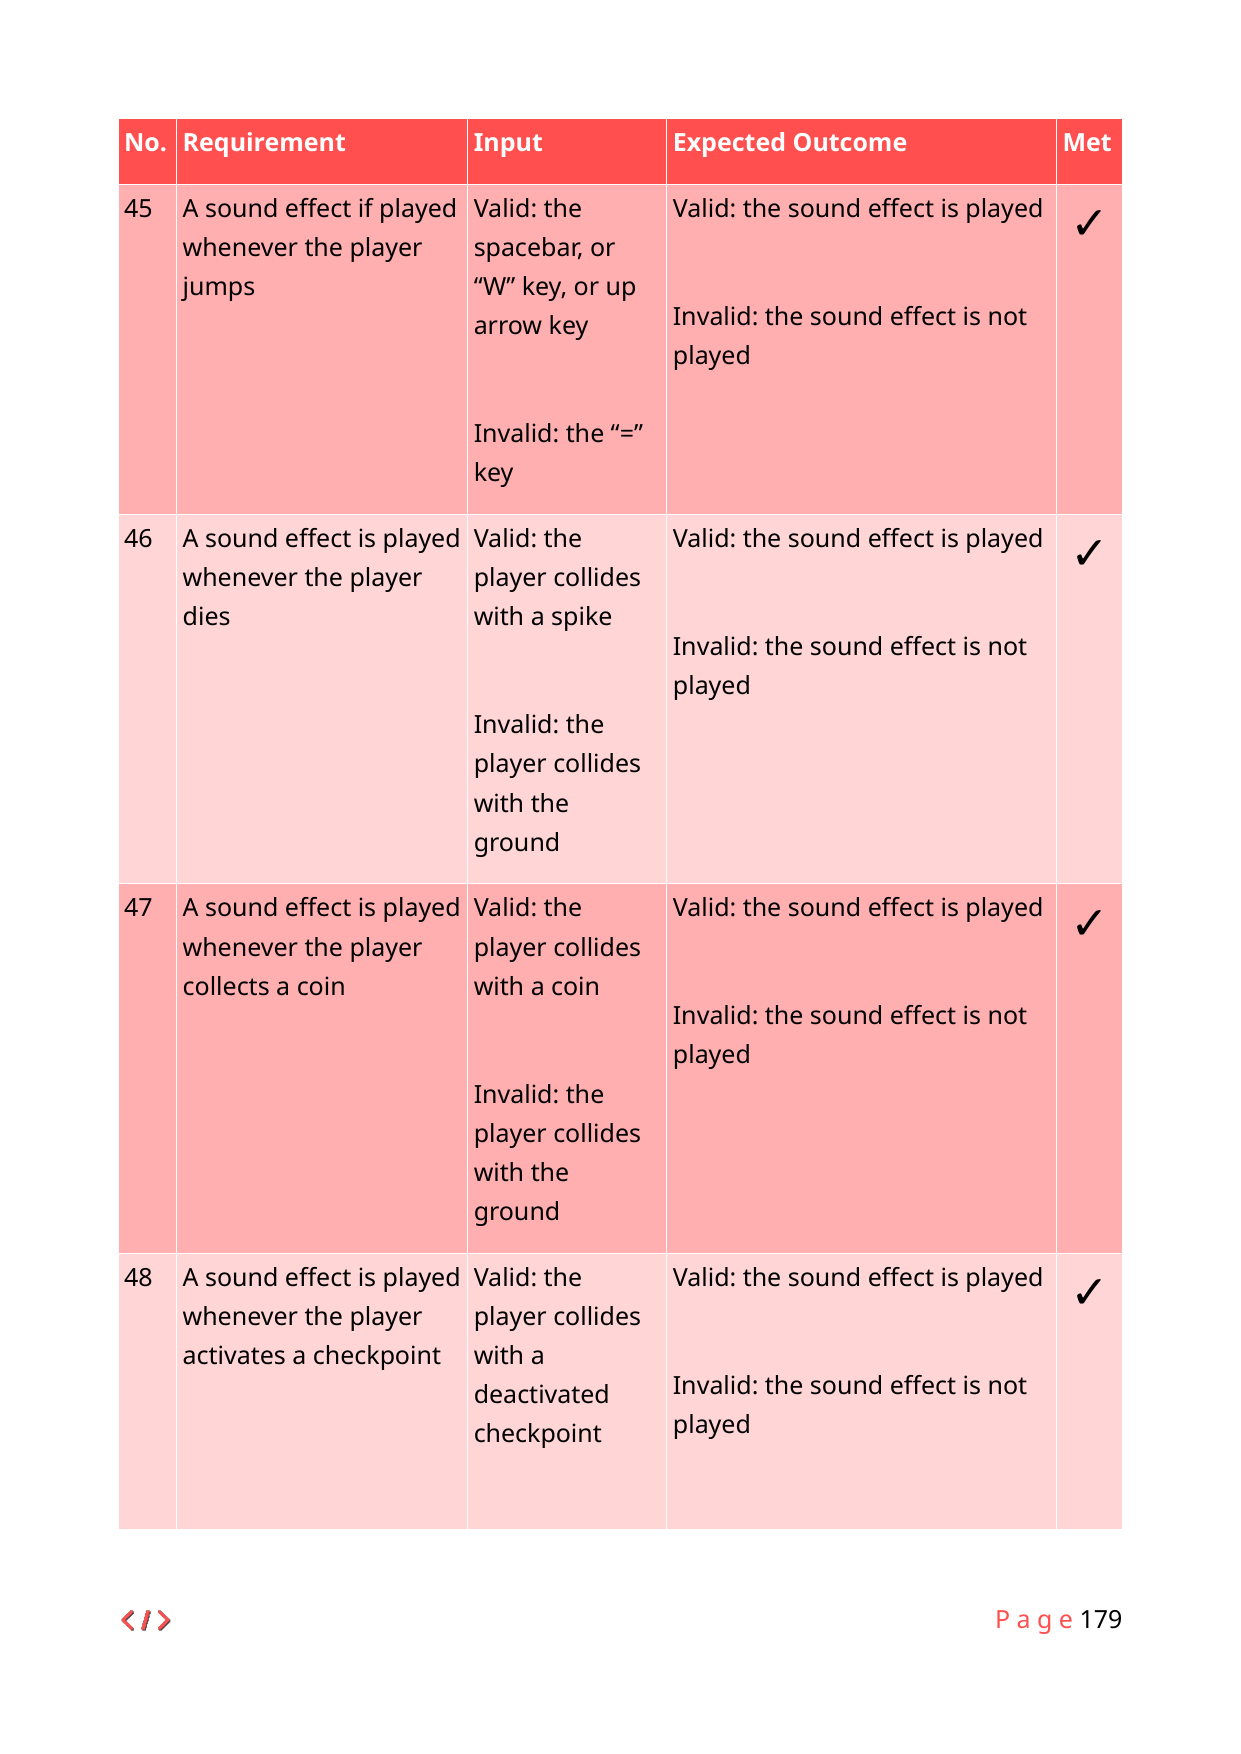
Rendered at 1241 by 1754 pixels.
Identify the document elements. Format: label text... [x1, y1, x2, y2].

table_header Input [468, 119, 666, 184]
table_cell Valid: the player collides with a coin Invalid: the player collides with the ground [468, 884, 666, 1253]
table_cell Valid: the sound effect is played Invalid: the sound effect is not played [667, 884, 1056, 1253]
table_cell ✓ [1057, 1254, 1122, 1529]
table_cell 48 [119, 1254, 176, 1529]
table_cell 46 [119, 515, 176, 883]
table_cell 45 [119, 185, 176, 514]
table_cell ✓ [1057, 185, 1122, 514]
table_cell A sound effect is played whenever the player collects a coin [177, 884, 467, 1253]
table_header Requirement [177, 119, 467, 184]
table_cell Valid: the sound effect is played Invalid: the sound effect is not played [667, 1254, 1056, 1529]
table_cell Valid: the sound effect is played Invalid: the sound effect is not played [667, 185, 1056, 514]
table_cell Valid: the player collides with a deactivated checkpoint [468, 1254, 666, 1529]
table_header Met [1057, 119, 1122, 184]
table_cell Valid: the spacebar, or “W” key, or up arrow key Invalid: the “=” key [468, 185, 666, 514]
table_cell Valid: the player collides with a spike Invalid: the player collides with the ground [468, 515, 666, 883]
table_cell A sound effect is played whenever the player dies [177, 515, 467, 883]
table_cell ✓ [1057, 884, 1122, 1253]
table_cell A sound effect if played whenever the player jumps [177, 185, 467, 514]
picture [116, 1591, 175, 1649]
table_header Expected Outcome [667, 119, 1056, 184]
table_cell ✓ [1057, 515, 1122, 883]
table_cell Valid: the sound effect is played Invalid: the sound effect is not played [667, 515, 1056, 883]
table_cell A sound effect is played whenever the player activates a checkpoint [177, 1254, 467, 1529]
table_header No. [119, 119, 176, 184]
table_cell 47 [119, 884, 176, 1253]
